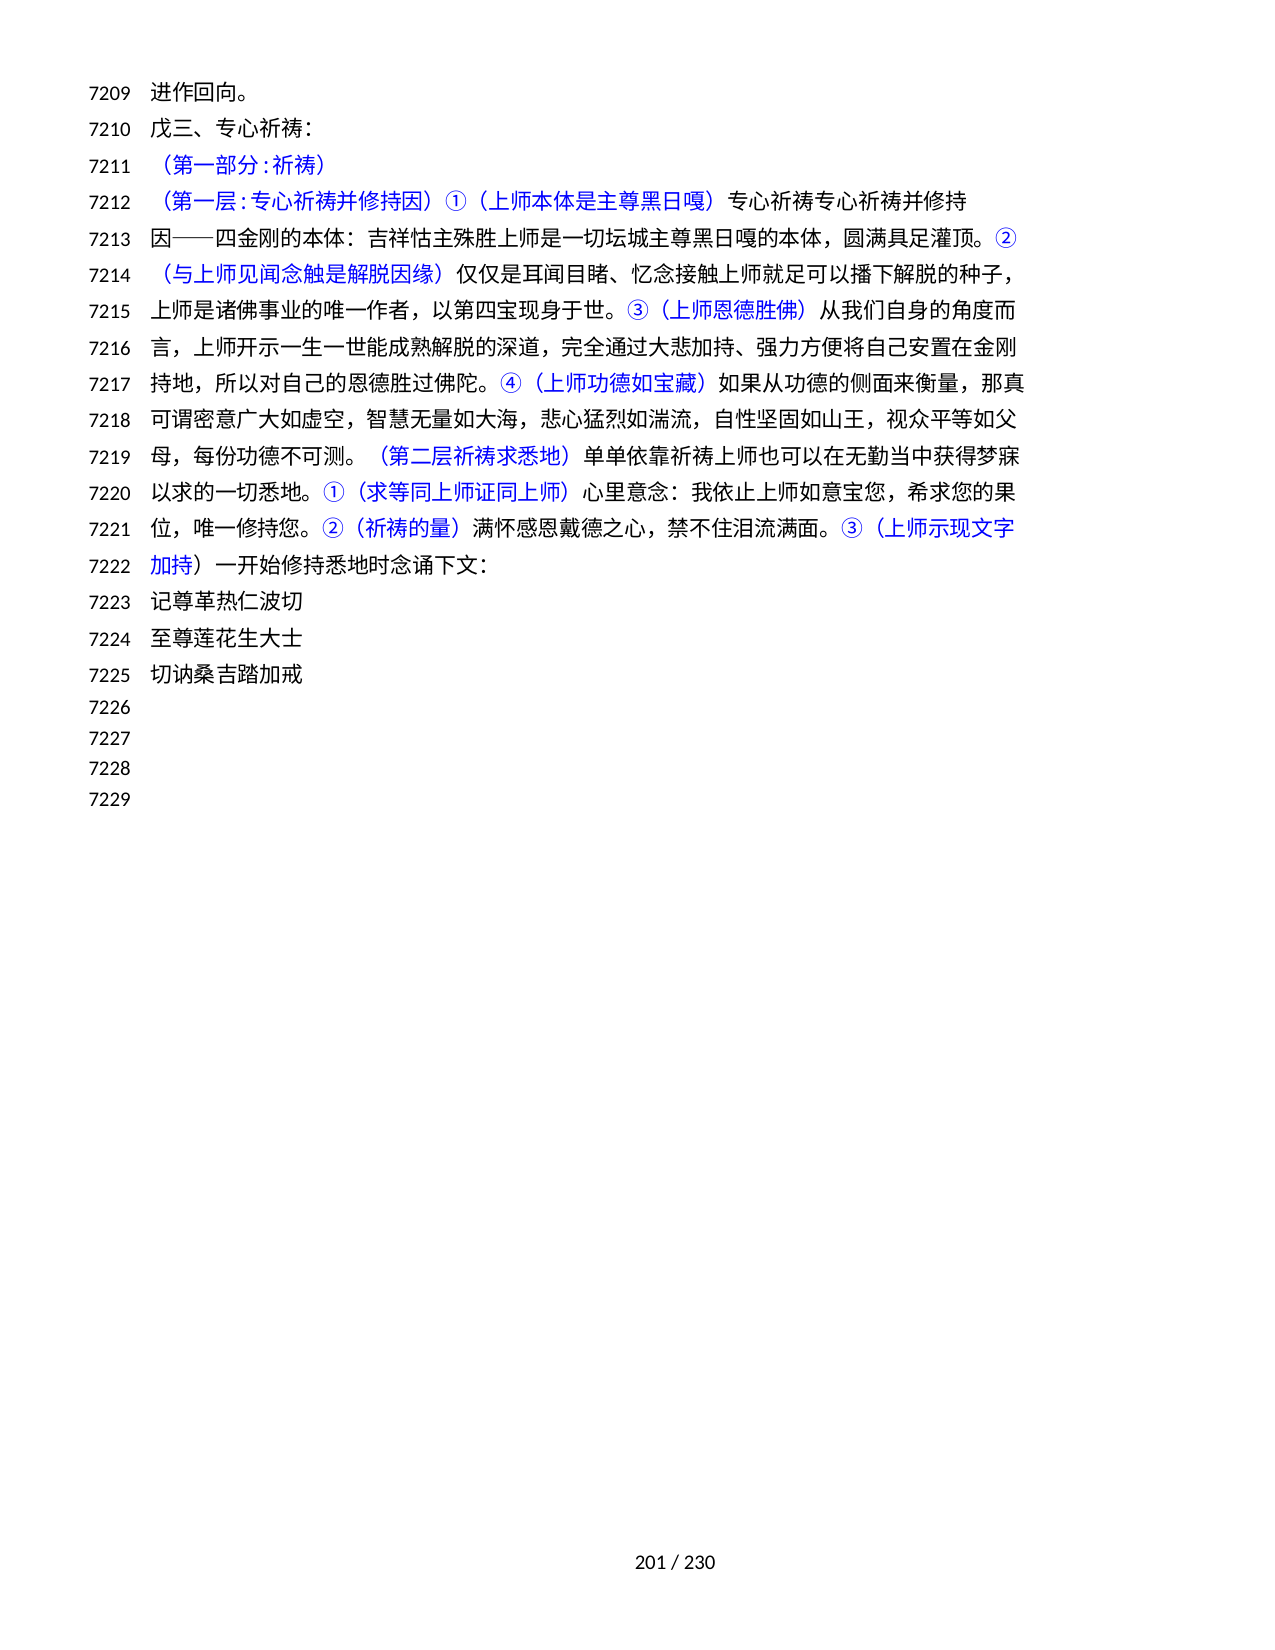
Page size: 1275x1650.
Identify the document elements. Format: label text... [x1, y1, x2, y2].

text 加持）一开始修持悉地时念诵下文： [150, 548, 1200, 579]
text （与上师见闻念触是解脱因缘）仅仅是耳闻目睹、忆念接触上师就足可以播下解脱的种子， [150, 257, 1200, 289]
text 因——四金刚的本体：吉祥怙主殊胜上师是一切坛城主尊黑日嘎的本体，圆满具足灌顶。② [150, 221, 1200, 252]
text 母，每份功德不可测。（第二层祈祷求悉地）单单依靠祈祷上师也可以在无勤当中获得梦寐 [150, 439, 1200, 470]
text （第一部分:祈祷） [150, 148, 1200, 179]
text 记尊革热仁波切 [150, 584, 1200, 616]
text 位，唯一修持您。②（祈祷的量）满怀感恩戴德之心，禁不住泪流满面。③（上师示现文字 [150, 511, 1200, 543]
text 戊三、专心祈祷： [150, 111, 1200, 143]
text （第一层:专心祈祷并修持因）①（上师本体是主尊黑日嘎）专心祈祷专心祈祷并修持 [150, 184, 1200, 216]
text 切讷桑吉踏加戒 [150, 657, 1200, 688]
text 至尊莲花生大士 [150, 621, 1200, 652]
text 持地，所以对自己的恩德胜过佛陀。④（上师功德如宝藏）如果从功德的侧面来衡量，那真 [150, 366, 1200, 398]
text 可谓密意广大如虚空，智慧无量如大海，悲心猛烈如湍流，自性坚固如山王，视众平等如父 [150, 402, 1200, 434]
text 以求的一切悉地。①（求等同上师证同上师）心里意念：我依止上师如意宝您，希求您的果 [150, 475, 1200, 507]
text 进作回向。 [150, 75, 1200, 107]
text 上师是诸佛事业的唯一作者，以第四宝现身于世。③（上师恩德胜佛）从我们自身的角度而 [150, 293, 1200, 325]
text 言，上师开示一生一世能成熟解脱的深道，完全通过大悲加持、强力方便将自己安置在金刚 [150, 330, 1200, 361]
